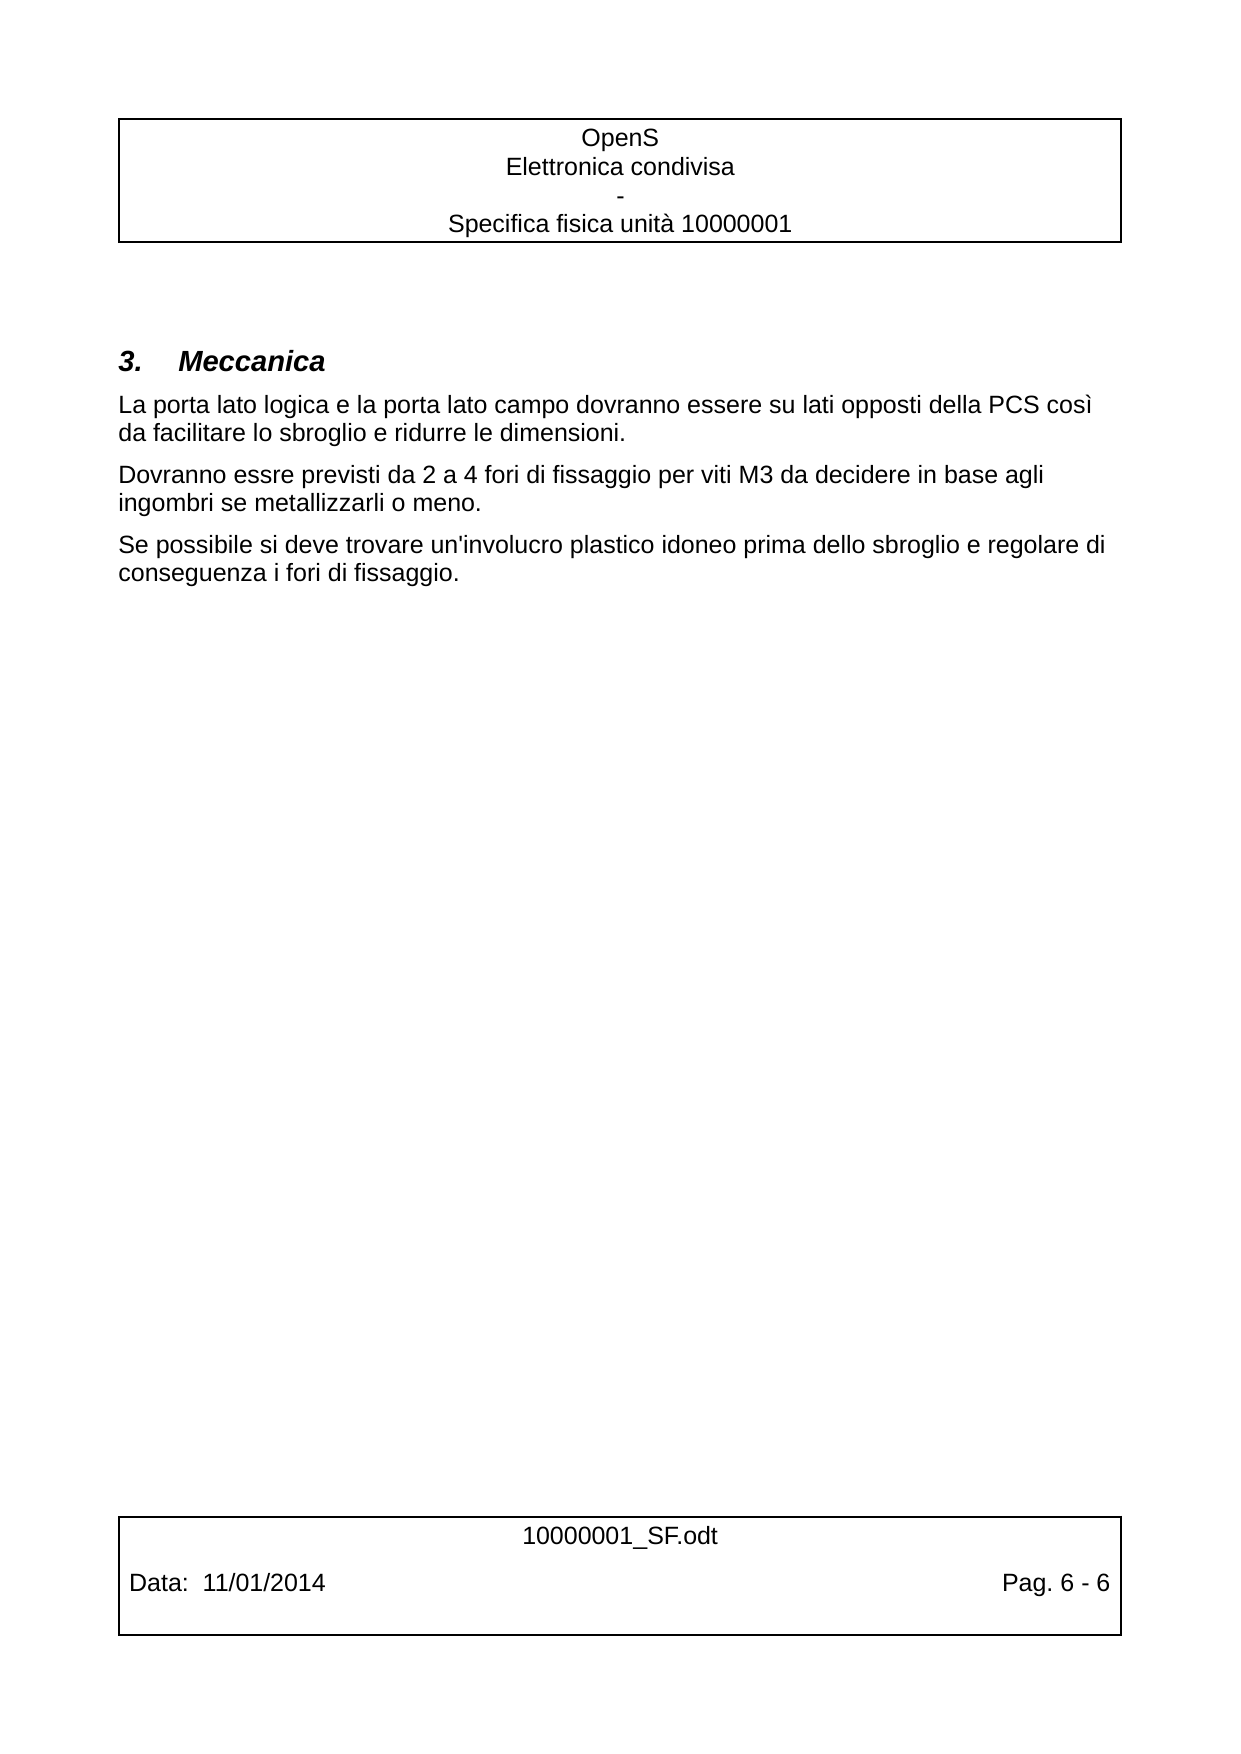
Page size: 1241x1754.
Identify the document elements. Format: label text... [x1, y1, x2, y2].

text La porta lato logica e la porta lato campo dovranno essere su lati opposti della PCS così da facilitare lo sbroglio e ridurre le dimensioni. [118, 390, 1122, 447]
subtitle Meccanica [118, 344, 1122, 377]
text Se possibile si deve trovare un'involucro plastico idoneo prima dello sbroglio e regolare di conseguenza i fori di fissaggio. [118, 530, 1122, 587]
text Dovranno essre previsti da 2 a 4 fori di fissaggio per viti M3 da decidere in base agli ingombri se metallizzarli o meno. [118, 460, 1122, 517]
